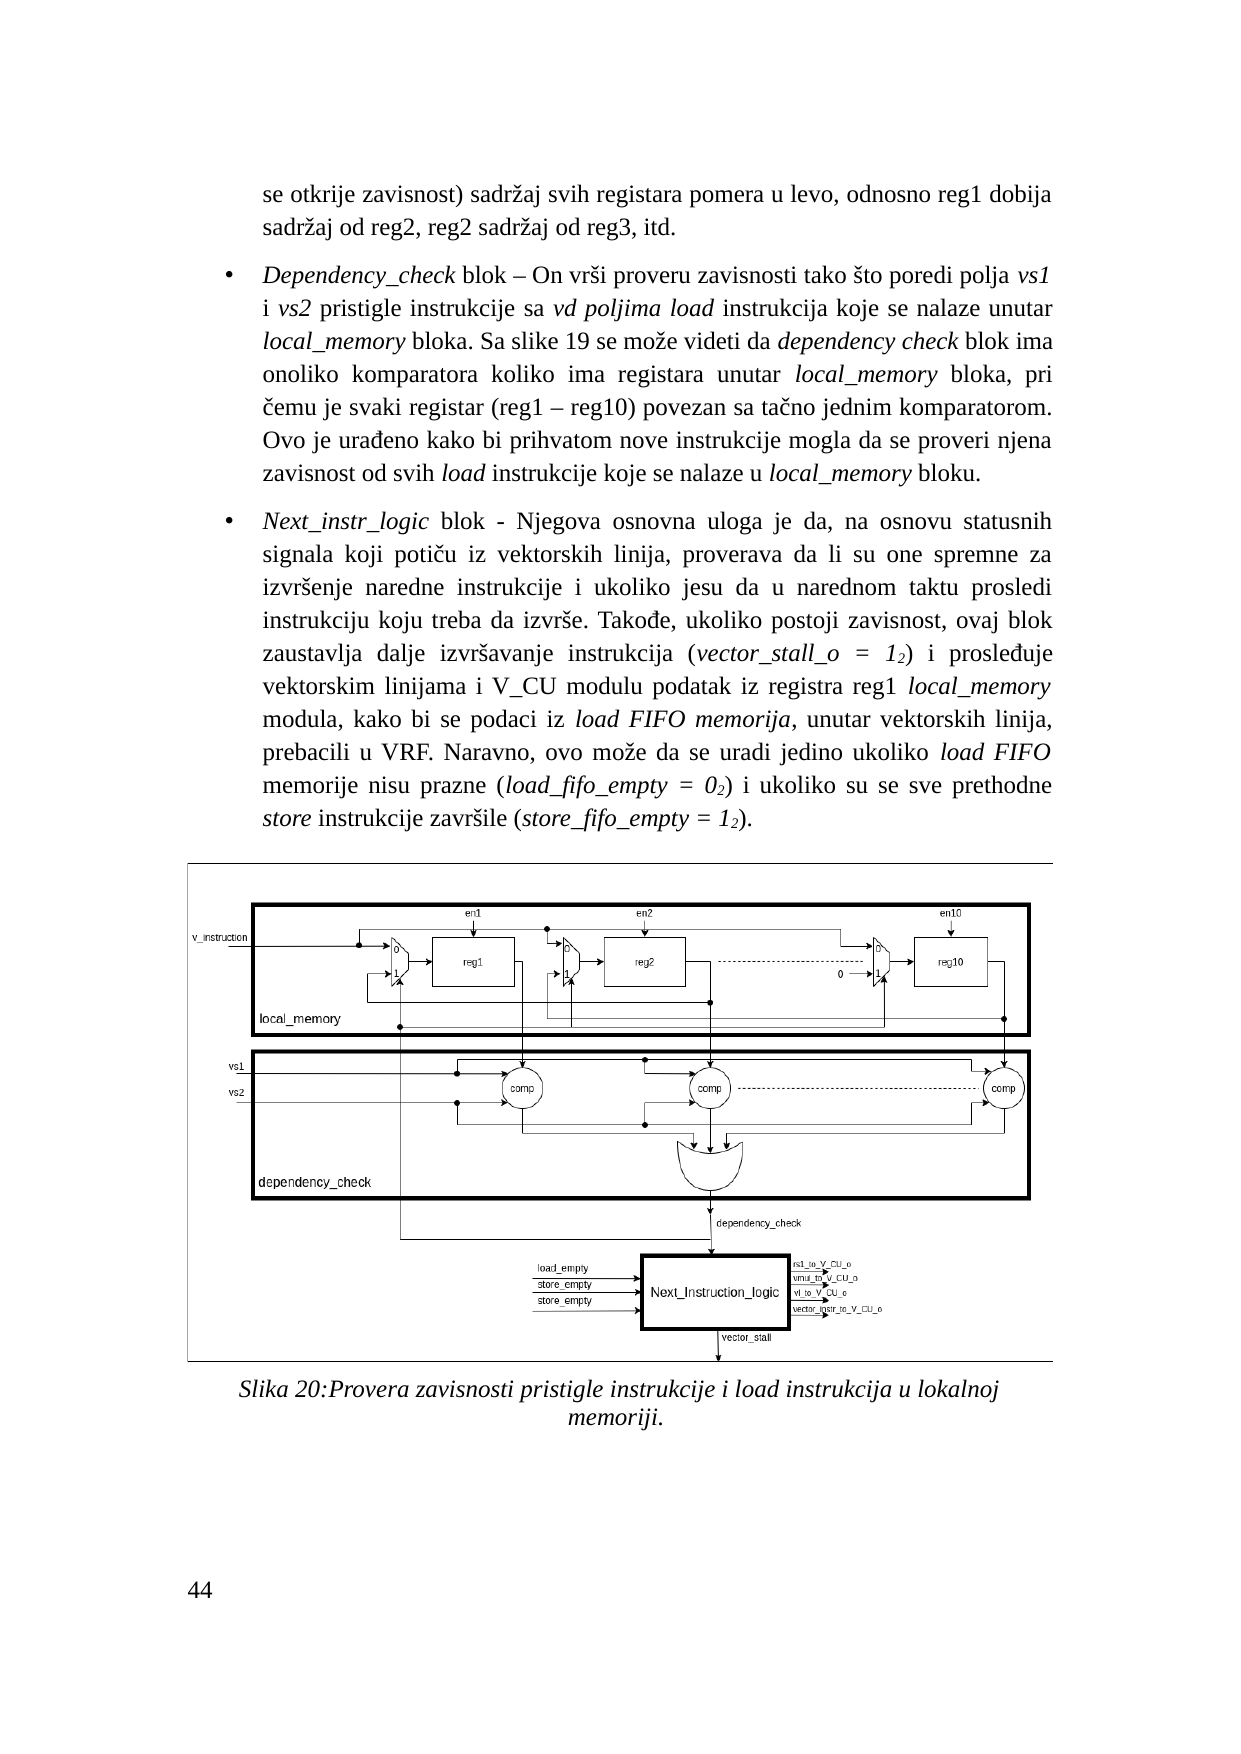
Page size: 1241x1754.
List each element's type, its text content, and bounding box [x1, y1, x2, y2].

list Next_instr_logic blok - Njegova osnovna uloga je da, na osnovu statusnih signala koji potiču iz vektorskih linija, proverava da li su one spremne za izvršenje naredne instrukcije i ukoliko jesu da u narednom taktu prosledi instrukciju koju treba da izvrše. Takođe, ukoliko postoji zavisnost, ovaj blok zaustavlja dalje izvršavanje instrukcija (vector_stall_o = 12) i prosleđuje vektorskim linijama i V_CU modulu podatak iz registra reg1 local_memory modula, kako bi se podaci iz load FIFO memorija, unutar vektorskih linija, prebacili u VRF. Naravno, ovo može da se uradi jedino ukoliko load FIFO memorije nisu prazne (load_fifo_empty = 02) i ukoliko su se sve prethodne store instrukcije završile (store_fifo_empty = 12). [225, 506, 1053, 832]
list Dependency_check blok – On vrši proveru zavisnosti tako što poredi polja vs1 i vs2 pristigle instrukcije sa vd poljima load instrukcija koje se nalaze unutar local_memory bloka. Sa slike 19 se može videti da dependency check blok ima onoliko komparatora koliko ima registara unutar local_memory bloka, pri čemu je svaki registar (reg1 – reg10) povezan sa tačno jednim komparatorom. Ovo je urađeno kako bi prihvatom nove instrukcije mogla da se proveri njena zavisnost od svih load instrukcije koje se nalaze u local_memory bloku. [225, 260, 1053, 487]
list se otkrije zavisnost) sadržaj svih registara pomera u levo, odnosno reg1 dobija sadržaj od reg2, reg2 sadržaj od reg3, itd. [225, 179, 1053, 241]
text Slika 20:Provera zavisnosti pristigle instrukcije i load instrukcija u lokalnoj memoriji. [187, 1369, 1053, 1431]
picture [187, 863, 1053, 1369]
